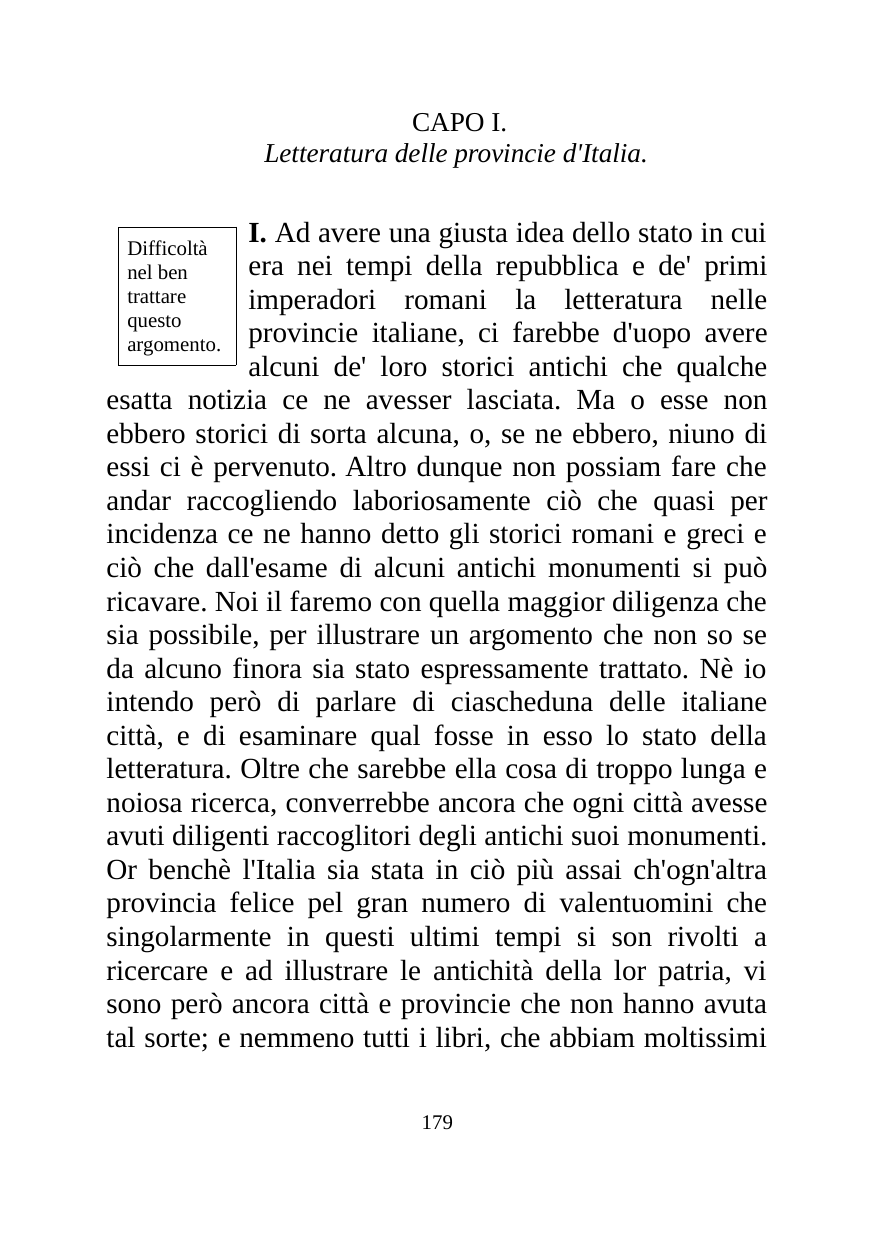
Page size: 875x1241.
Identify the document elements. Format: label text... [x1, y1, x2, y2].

text Difficoltà nel ben trattare questo argomento. [127, 236, 227, 356]
text I. Ad avere una giusta idea dello stato in cui era nei tempi della repubblica e de' primi imperadori romani la letteratura nelle provincie italiane, ci farebbe d'uopo avere alcuni de' loro storici antichi che qualche esatta notizia ce ne avesser lasciata. Ma o esse non ebbero storici di sorta alcuna, o, se ne ebbero, niuno di essi ci è pervenuto. Altro dunque non possiam fare che andar raccogliendo laboriosamente ciò che quasi per incidenza ce ne hanno detto gli storici romani e greci e ciò che dall'esame di alcuni antichi monumenti si può ricavare. Noi il faremo con quella maggior diligenza che sia possibile, per illustrare un argomento che non so se da alcuno finora sia stato espressamente trattato. Nè io intendo però di parlare di ciascheduna delle italiane città, e di esaminare qual fosse in esso lo stato della letteratura. Oltre che sarebbe ella cosa di troppo lunga e noiosa ricerca, converrebbe ancora che ogni città avesse avuti diligenti raccoglitori degli antichi suoi monumenti. Or benchè l'Italia sia stata in ciò più assai ch'ogn'altra provincia felice pel gran numero di valentuomini che singolarmente in questi ultimi tempi si son rivolti a ricercare e ad illustrare le antichità della lor patria, vi sono però ancora città e provincie che non hanno avuta tal sorte; e nemmeno tutti i libri, che abbiam moltissimi [106, 215, 768, 1053]
subtitle CAPO I. Letteratura delle provincie d'Italia. [151, 106, 768, 169]
